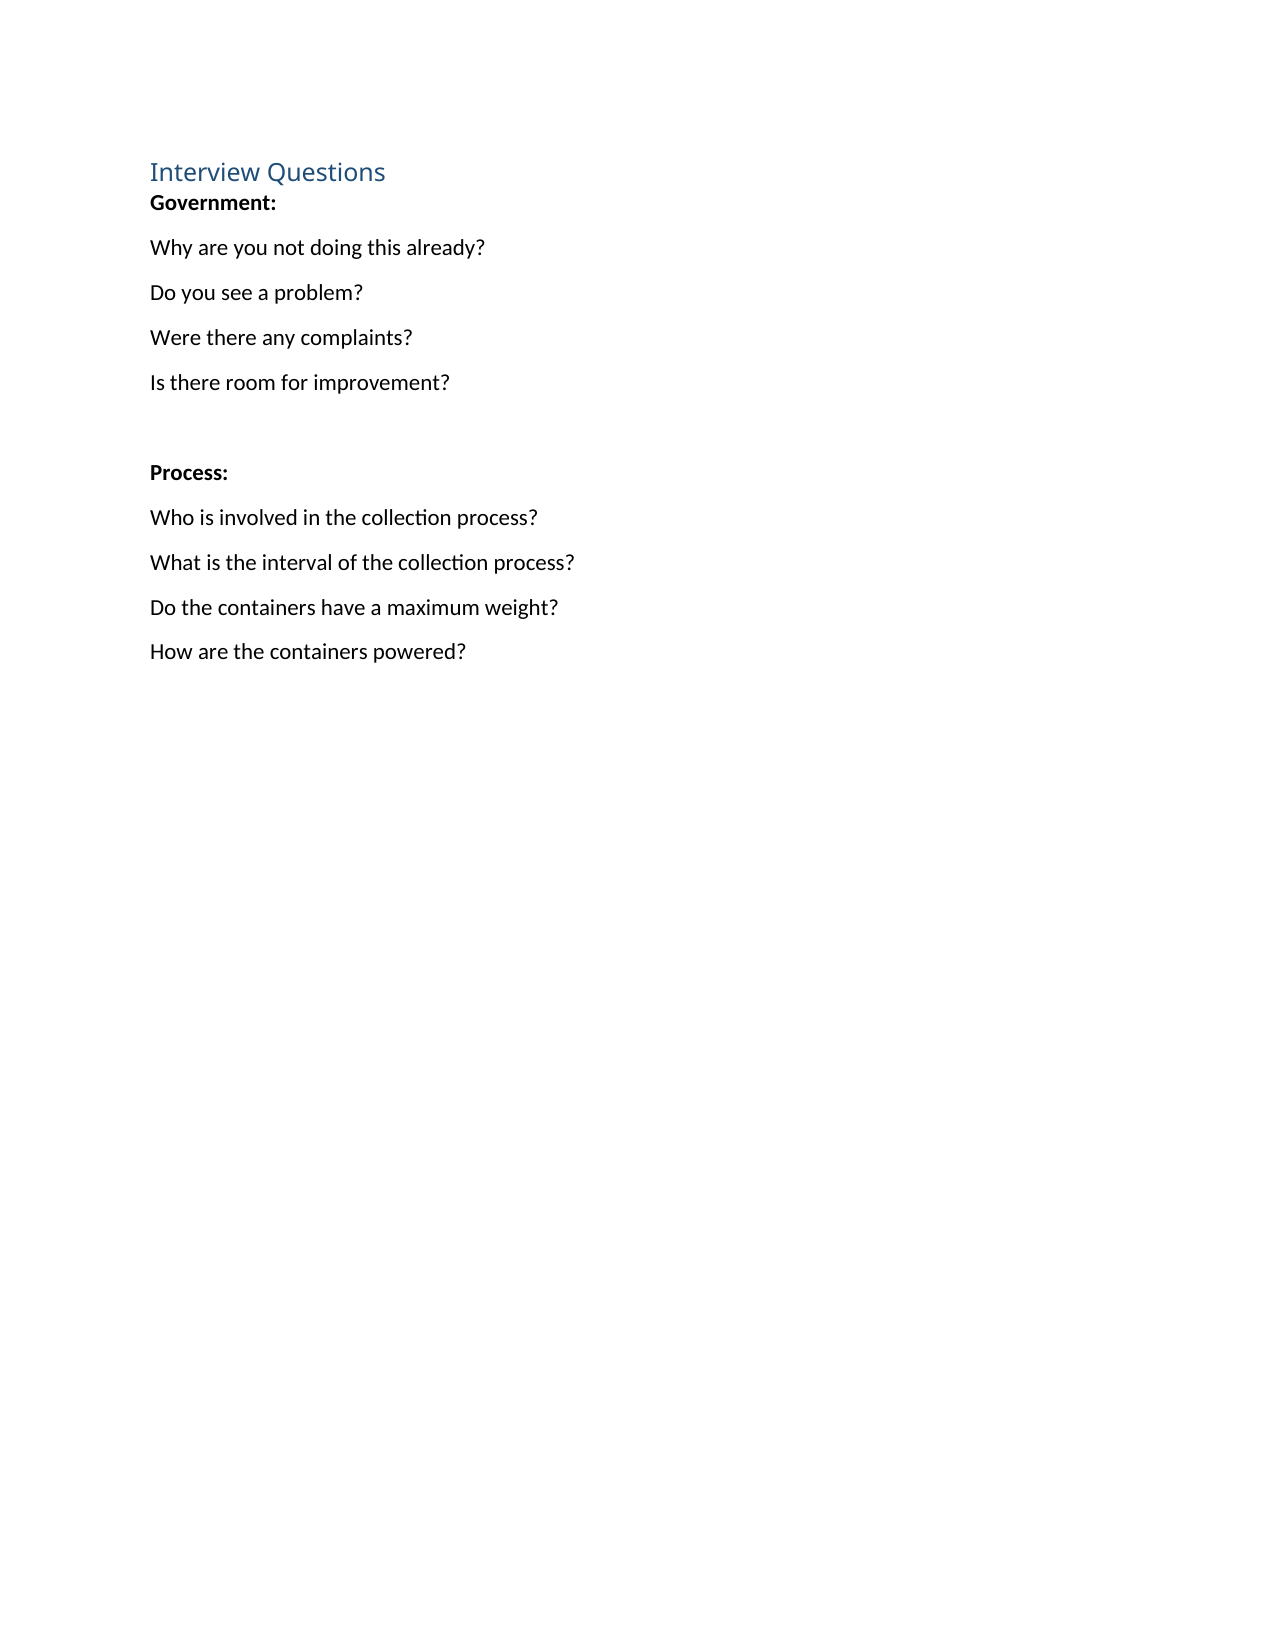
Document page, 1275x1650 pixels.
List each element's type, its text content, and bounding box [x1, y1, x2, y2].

text Do the containers have a maximum weight? [150, 593, 1125, 621]
text Why are you not doing this already? [150, 233, 1125, 261]
text Process: [150, 458, 1125, 486]
text Government: [150, 188, 1125, 217]
text Do you see a problem? [150, 278, 1125, 306]
subtitle Interview Questions [150, 154, 1125, 188]
text Who is involved in the collection process? [150, 503, 1125, 531]
text Were there any complaints? [150, 323, 1125, 351]
text How are the containers powered? [150, 637, 1125, 666]
text What is the interval of the collection process? [150, 548, 1125, 576]
text Is there room for improvement? [150, 368, 1125, 396]
